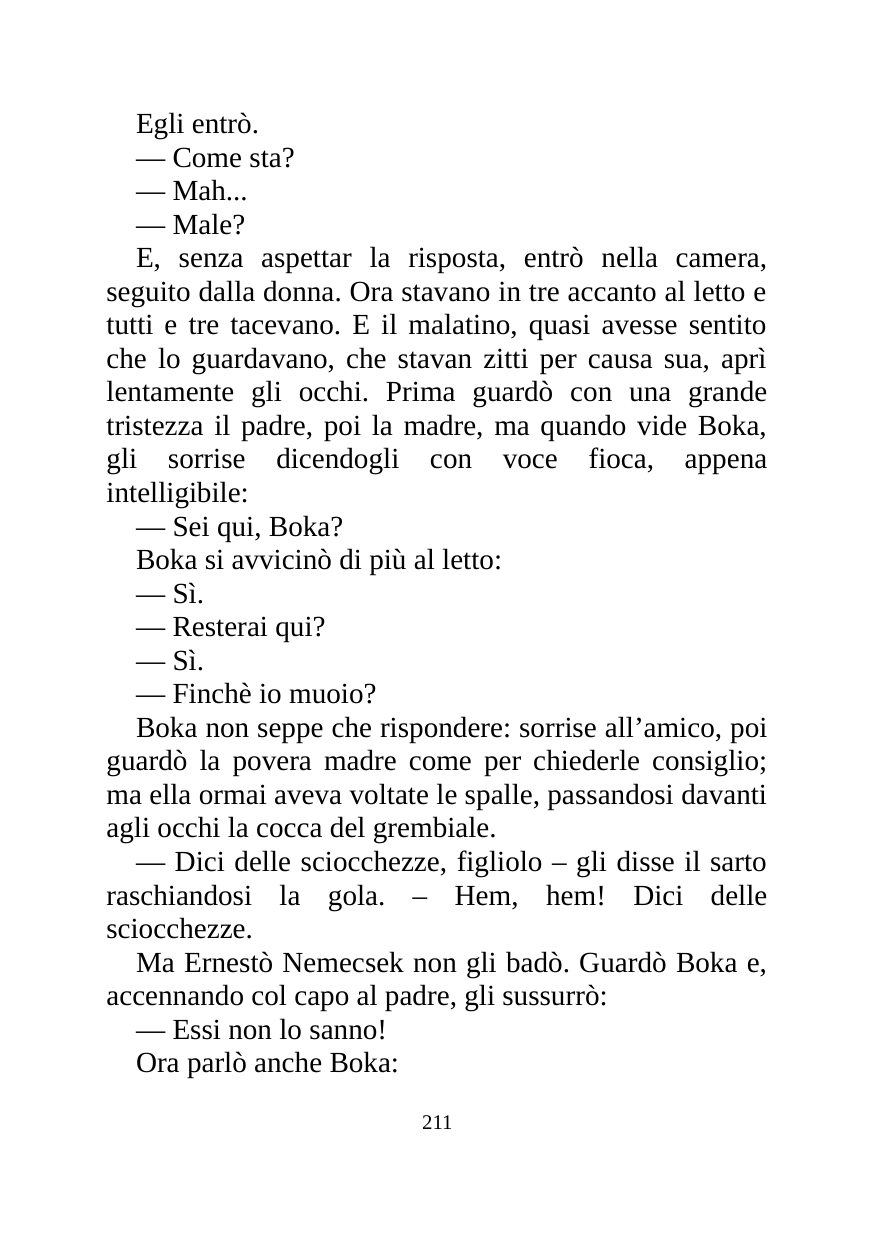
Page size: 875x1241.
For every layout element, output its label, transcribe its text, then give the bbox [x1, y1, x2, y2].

text — Sei qui, Boka? [106, 509, 768, 542]
text — Finchè io muoio? [106, 676, 768, 710]
text — Come sta? [106, 140, 768, 173]
text — Male? [106, 207, 768, 240]
text Boka non seppe che rispondere: sorrise all’amico, poi guardò la povera madre come per chiederle consiglio; ma ella ormai aveva voltate le spalle, passandosi davanti agli occhi la cocca del grembiale. [106, 710, 768, 844]
text Ora parlò anche Boka: [106, 1045, 768, 1079]
text — Essi non lo sanno! [106, 1012, 768, 1045]
text E, senza aspettar la risposta, entrò nella camera, seguito dalla donna. Ora stavano in tre accanto al letto e tutti e tre tacevano. E il malatino, quasi avesse sentito che lo guardavano, che stavan zitti per causa sua, aprì lentamente gli occhi. Prima guardò con una grande tristezza il padre, poi la madre, ma quando vide Boka, gli sorrise dicendogli con voce fioca, appena intelligibile: [106, 240, 768, 509]
text — Resterai qui? [106, 609, 768, 643]
text — Dici delle sciocchezze, figliolo – gli disse il sarto raschiandosi la gola. – Hem, hem! Dici delle sciocchezze. [106, 844, 768, 945]
text Egli entrò. [106, 106, 768, 140]
text — Sì. [106, 643, 768, 676]
text — Mah... [106, 173, 768, 207]
text Ma Ernestò Nemecsek non gli badò. Guardò Boka e, accennando col capo al padre, gli sussurrò: [106, 945, 768, 1012]
text Boka si avvicinò di più al letto: [106, 542, 768, 576]
text — Sì. [106, 576, 768, 609]
